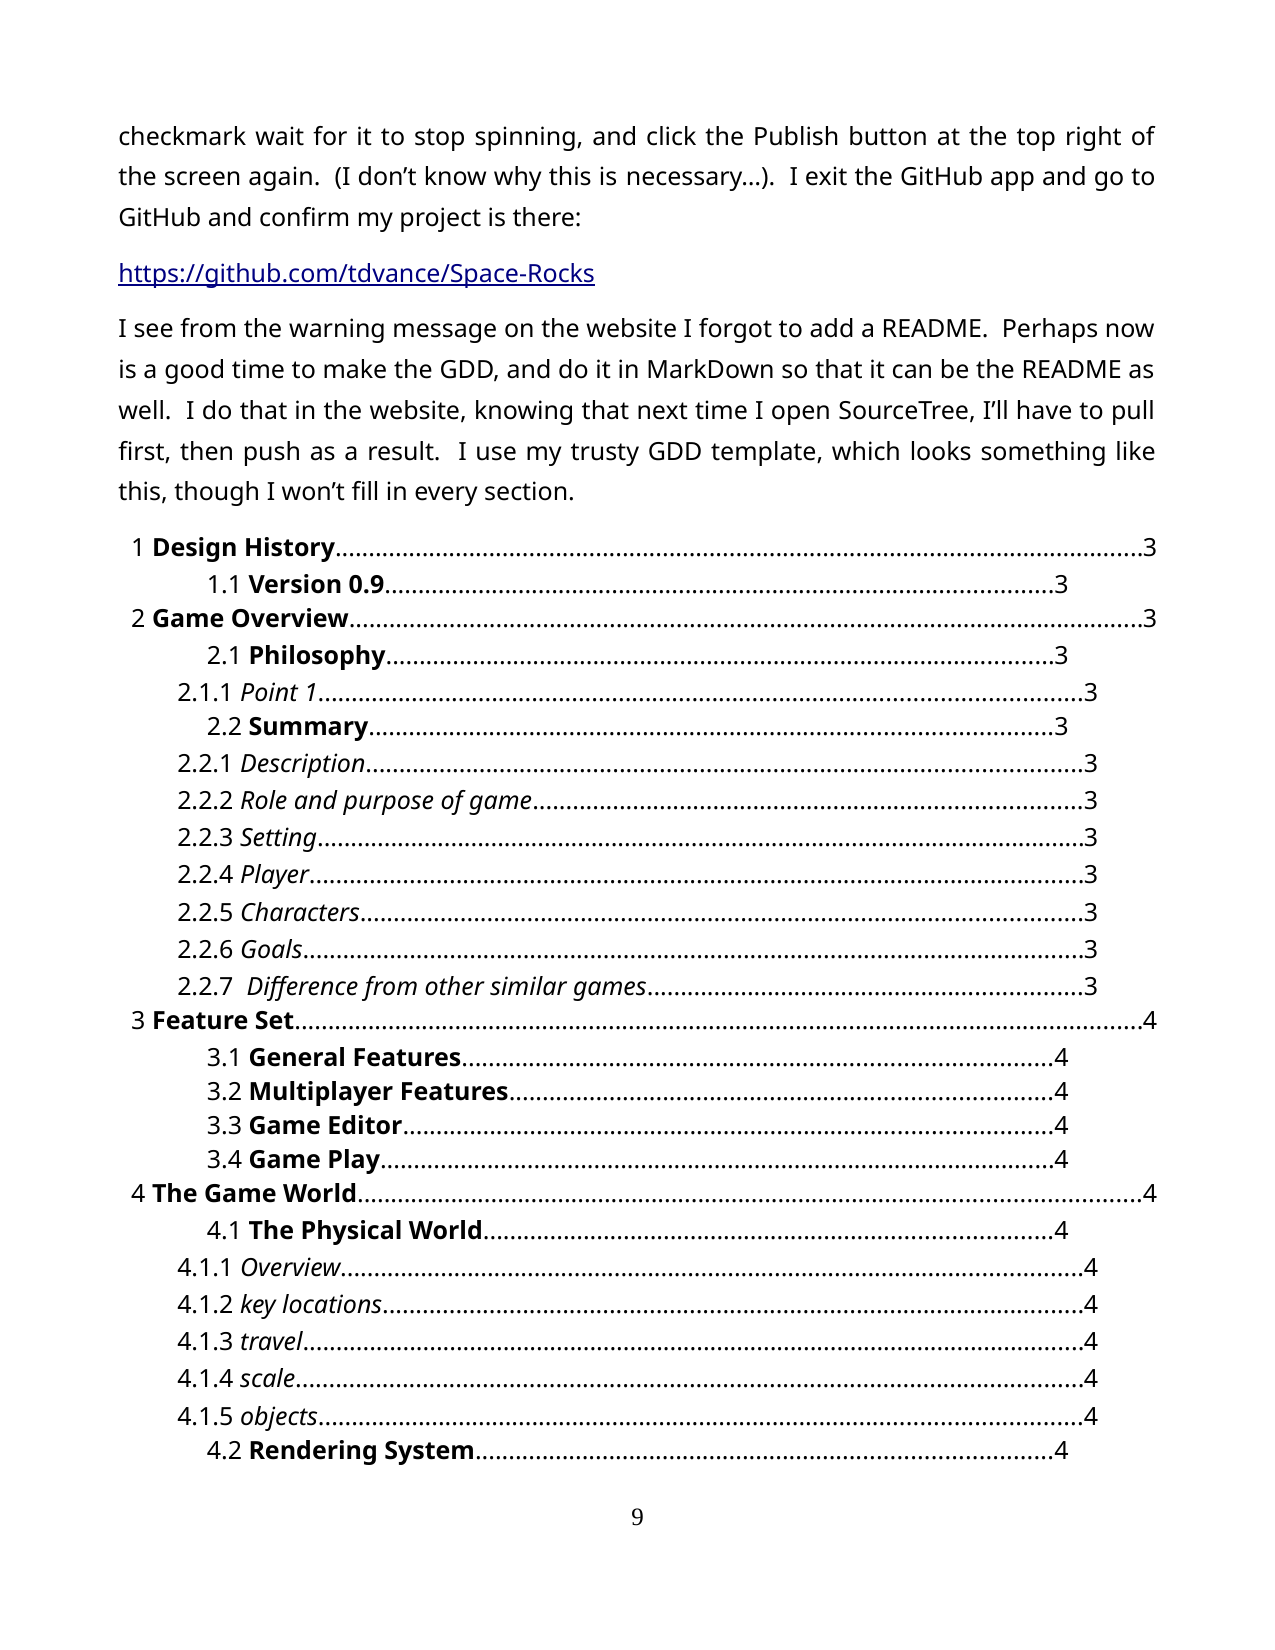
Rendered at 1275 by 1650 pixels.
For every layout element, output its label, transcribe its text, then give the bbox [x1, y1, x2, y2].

text 2.2.5 Characters 3 [177, 894, 1157, 928]
text 4 The Game World 4 [118, 1176, 1157, 1210]
text 2.2.2 Role and purpose of game 3 [177, 783, 1157, 817]
text 2.2.4 Player 3 [177, 857, 1157, 891]
text https://github.com/tdvance/Space-Rocks [118, 255, 1157, 289]
text 3.3 Game Editor 4 [207, 1108, 1157, 1142]
text 2.1 Philosophy 3 [207, 638, 1157, 672]
text 1 Design History 3 [118, 529, 1157, 563]
text 2.2.3 Setting 3 [177, 820, 1157, 854]
text 2.2.1 Description 3 [177, 746, 1157, 780]
text I see from the warning message on the website I forgot to add a README. Perhaps now is a good time to make the GDD, and do it in MarkDown so that it can be the README as well. I do that in the website, knowing that next time I open SourceTree, I’ll have to pull first, then push as a result. I use my trusty GDD template, which looks something like this, though I won’t fill in every section. [118, 311, 1157, 508]
text 4.2 Rendering System 4 [207, 1432, 1157, 1466]
text 2.2.7 Difference from other similar games 3 [177, 968, 1157, 1002]
text 2.2 Summary 3 [207, 709, 1157, 743]
text 3.4 Game Play 4 [207, 1142, 1157, 1176]
text 2.2.6 Goals 3 [177, 931, 1157, 965]
text 4.1 The Physical World 4 [207, 1213, 1157, 1247]
text checkmark wait for it to stop spinning, and click the Publish button at the top right of the screen again. (I don’t know why this is necessary…). I exit the GitHub app and go to GitHub and confirm my project is there: [118, 118, 1157, 234]
text 3 Feature Set 4 [118, 1002, 1157, 1036]
text 3.2 Multiplayer Features 4 [207, 1073, 1157, 1108]
text 2 Game Overview 3 [118, 601, 1157, 634]
text 1.1 Version 0.9 3 [207, 566, 1157, 601]
text 4.1.5 objects 4 [177, 1398, 1157, 1432]
text 4.1.3 travel 4 [177, 1324, 1157, 1358]
text 4.1.1 Overview 4 [177, 1250, 1157, 1284]
text 4.1.2 key locations 4 [177, 1287, 1157, 1321]
text 4.1.4 scale 4 [177, 1361, 1157, 1395]
text 2.1.1 Point 1 3 [177, 675, 1157, 709]
text 3.1 General Features 4 [207, 1039, 1157, 1073]
